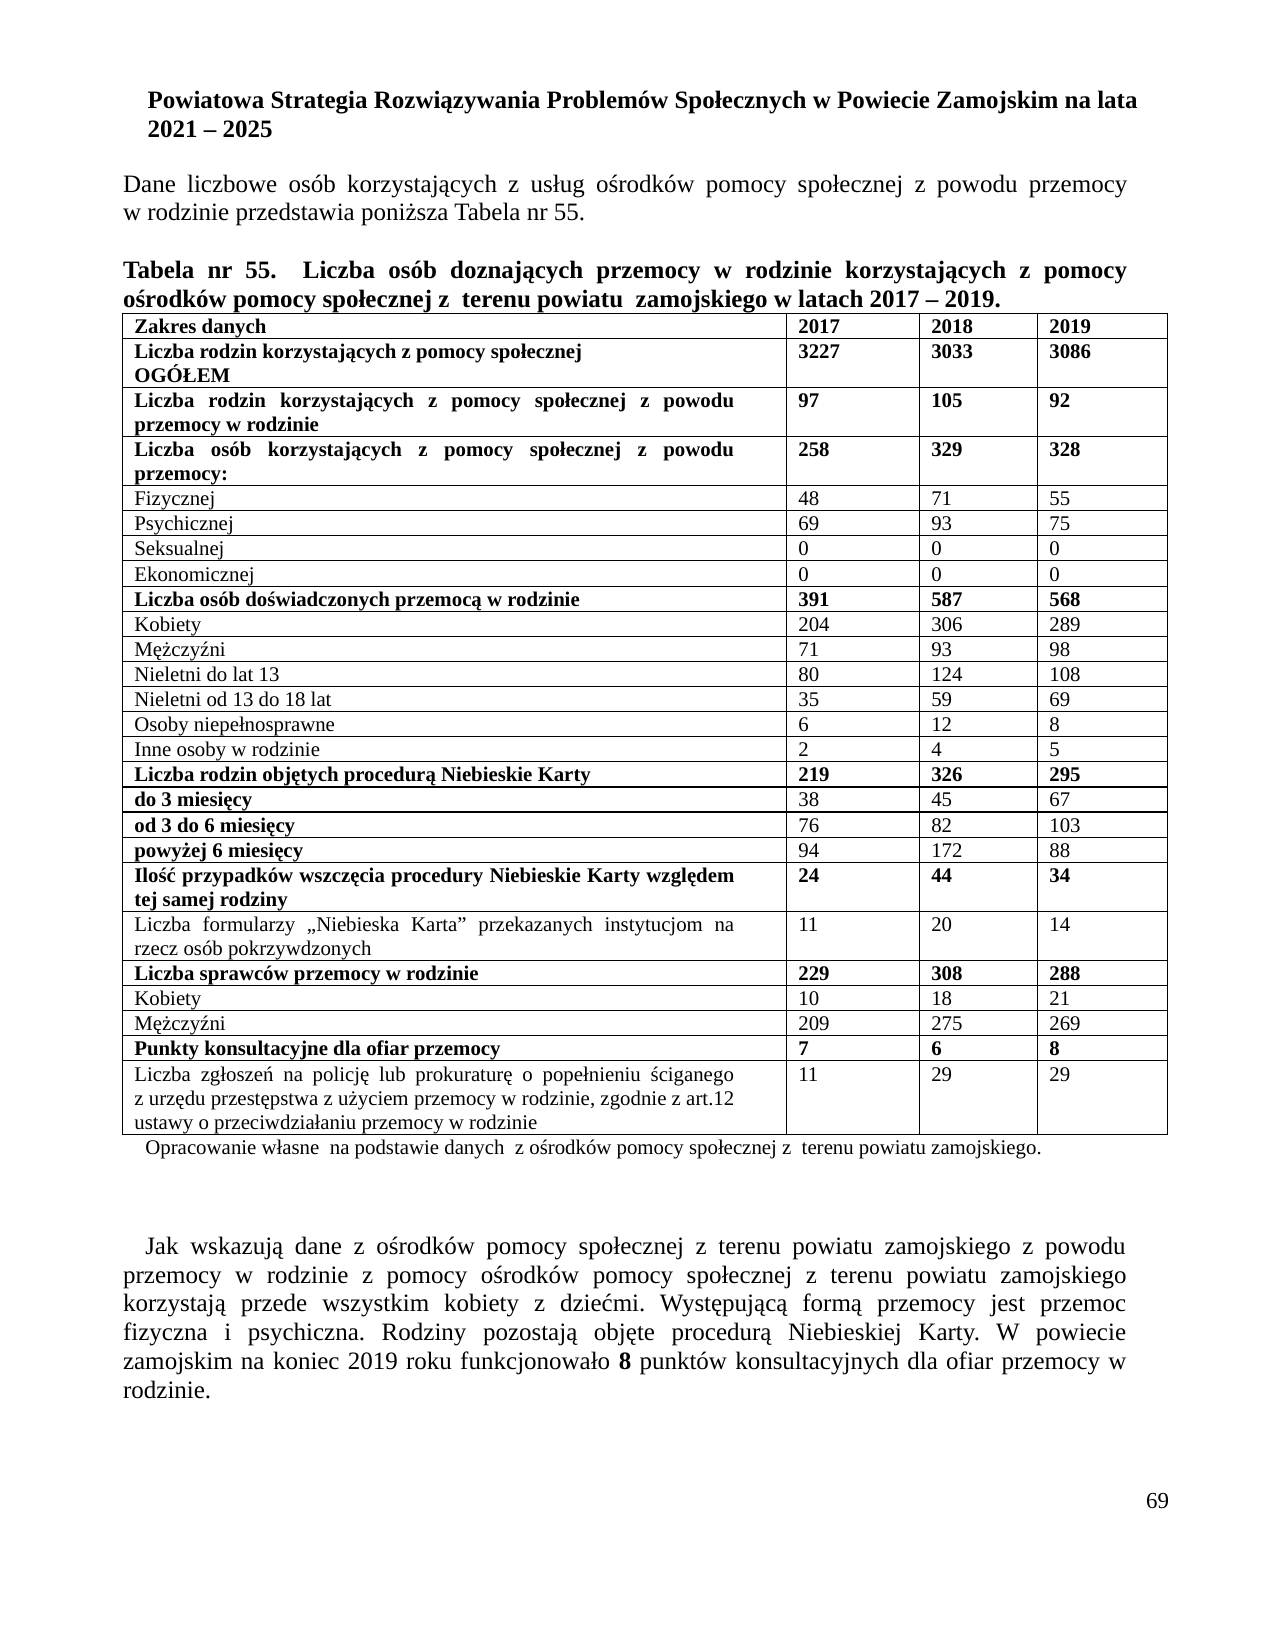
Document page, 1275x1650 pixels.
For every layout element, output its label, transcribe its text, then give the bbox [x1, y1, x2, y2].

table_cell 258 [787, 437, 919, 485]
table_cell 329 [920, 437, 1037, 485]
table_cell Punkty konsultacyjne dla ofiar przemocy [123, 1036, 786, 1060]
table_cell Nieletni do lat 13 [123, 662, 786, 686]
table_cell 209 [787, 1011, 919, 1035]
table_cell 18 [920, 986, 1037, 1010]
table_cell 21 [1038, 986, 1167, 1010]
table_cell 229 [787, 961, 919, 985]
table_cell 269 [1038, 1011, 1167, 1035]
table_cell 0 [920, 536, 1037, 560]
table_cell 14 [1038, 912, 1167, 960]
table_cell 219 [787, 762, 919, 786]
table_cell 0 [787, 536, 919, 560]
table_cell 59 [920, 687, 1037, 711]
table_cell Liczba formularzy „Niebieska Karta” przekazanych instytucjom na rzecz osób pokrzywdzonych [123, 912, 786, 960]
table_cell 93 [920, 511, 1037, 535]
table_cell 38 [787, 788, 919, 811]
table_cell 75 [1038, 511, 1167, 535]
table_cell Liczba zgłoszeń na policję lub prokuraturę o popełnieniu ściganego z urzędu przestępstwa z użyciem przemocy w rodzinie, zgodnie z art.12 ustawy o przeciwdziałaniu przemocy w rodzinie [123, 1061, 786, 1134]
table_cell 29 [1038, 1061, 1167, 1134]
table_cell 8 [1038, 1036, 1167, 1060]
table_cell 45 [920, 788, 1037, 811]
table_cell 24 [787, 863, 919, 911]
table_cell 103 [1038, 813, 1167, 837]
table_cell 3086 [1038, 339, 1167, 387]
table_cell Liczba osób korzystających z pomocy społecznej z powodu przemocy: [123, 437, 786, 485]
table_cell 69 [1038, 687, 1167, 711]
table_cell 55 [1038, 486, 1167, 510]
table_cell 80 [787, 662, 919, 686]
table_cell Mężczyźni [123, 637, 786, 661]
table_cell Liczba rodzin korzystających z pomocy społecznej z powodu przemocy w rodzinie [123, 388, 786, 436]
table_cell 0 [787, 561, 919, 586]
table_cell Ilość przypadków wszczęcia procedury Niebieskie Karty względem tej samej rodziny [123, 863, 786, 911]
table_cell 88 [1038, 838, 1167, 862]
table_cell 98 [1038, 637, 1167, 661]
table_cell 326 [920, 762, 1037, 786]
table_cell 0 [1038, 536, 1167, 560]
table_cell Kobiety [123, 986, 786, 1010]
table_cell Liczba rodzin objętych procedurą Niebieskie Karty [123, 762, 786, 786]
table_cell 308 [920, 961, 1037, 985]
table_cell Inne osoby w rodzinie [123, 737, 786, 761]
table_cell 71 [787, 637, 919, 661]
table_cell 76 [787, 813, 919, 837]
table_cell 295 [1038, 762, 1167, 786]
table_cell 20 [920, 912, 1037, 960]
table_cell Fizycznej [123, 486, 786, 510]
table_cell 34 [1038, 863, 1167, 911]
table_cell 94 [787, 838, 919, 862]
table_cell 67 [1038, 788, 1167, 811]
table_cell 568 [1038, 587, 1167, 611]
table_cell 105 [920, 388, 1037, 436]
table_cell 11 [787, 1061, 919, 1134]
text Tabela nr 55. Liczba osób doznających przemocy w rodzinie korzystających z pomocy ośrodków pomocy społecznej z terenu powiatu zamojskiego w latach 2017 – 2019. [123, 255, 1128, 312]
table_cell 6 [787, 712, 919, 736]
table_cell 48 [787, 486, 919, 510]
table_cell 7 [787, 1036, 919, 1060]
table_cell 93 [920, 637, 1037, 661]
text Dane liczbowe osób korzystających z usług ośrodków pomocy społecznej z powodu przemocy w rodzinie przedstawia poniższa Tabela nr 55. [123, 169, 1128, 226]
table_cell Seksualnej [123, 536, 786, 560]
table_cell 69 [787, 511, 919, 535]
table_cell 0 [920, 561, 1037, 586]
table_cell Psychicznej [123, 511, 786, 535]
table_cell powyżej 6 miesięcy [123, 838, 786, 862]
table_cell 108 [1038, 662, 1167, 686]
table_cell 3033 [920, 339, 1037, 387]
table_header 2018 [920, 314, 1037, 338]
table_cell Nieletni od 13 do 18 lat [123, 687, 786, 711]
table_cell Kobiety [123, 612, 786, 636]
table_header 2017 [787, 314, 919, 338]
table_cell 35 [787, 687, 919, 711]
table_header Zakres danych [123, 314, 786, 338]
table_cell Liczba rodzin korzystających z pomocy społecznej OGÓŁEM [123, 339, 786, 387]
table_cell Mężczyźni [123, 1011, 786, 1035]
table_cell 204 [787, 612, 919, 636]
table_cell 124 [920, 662, 1037, 686]
table_cell Liczba osób doświadczonych przemocą w rodzinie [123, 587, 786, 611]
table_cell 71 [920, 486, 1037, 510]
table_cell 391 [787, 587, 919, 611]
table_cell 3227 [787, 339, 919, 387]
table_cell 0 [1038, 561, 1167, 586]
table_cell 82 [920, 813, 1037, 837]
table_cell 5 [1038, 737, 1167, 761]
table_cell 8 [1038, 712, 1167, 736]
table_cell 10 [787, 986, 919, 1010]
table_cell od 3 do 6 miesięcy [123, 813, 786, 837]
table_cell 587 [920, 587, 1037, 611]
table_cell 29 [920, 1061, 1037, 1134]
table_cell 92 [1038, 388, 1167, 436]
table_cell Liczba sprawców przemocy w rodzinie [123, 961, 786, 985]
text Opracowanie własne na podstawie danych z ośrodków pomocy społecznej z terenu powiatu zamojskiego. [123, 1135, 1128, 1159]
table_cell 289 [1038, 612, 1167, 636]
table_cell 6 [920, 1036, 1037, 1060]
table_cell Ekonomicznej [123, 561, 786, 586]
table_header 2019 [1038, 314, 1167, 338]
table_cell Osoby niepełnosprawne [123, 712, 786, 736]
text Jak wskazują dane z ośrodków pomocy społecznej z terenu powiatu zamojskiego z powodu przemocy w rodzinie z pomocy ośrodków pomocy społecznej z terenu powiatu zamojskiego korzystają przede wszystkim kobiety z dziećmi. Występującą formą przemocy jest przemoc fizyczna i psychiczna. Rodziny pozostają objęte procedurą Niebieskiej Karty. W powiecie zamojskim na koniec 2019 roku funkcjonowało 8 punktów konsultacyjnych dla ofiar przemocy w rodzinie. [123, 1231, 1127, 1403]
table_cell 172 [920, 838, 1037, 862]
table_cell 97 [787, 388, 919, 436]
table_cell 2 [787, 737, 919, 761]
table_cell 328 [1038, 437, 1167, 485]
table_cell 4 [920, 737, 1037, 761]
table_cell 11 [787, 912, 919, 960]
table_cell do 3 miesięcy [123, 788, 786, 811]
table_cell 44 [920, 863, 1037, 911]
table_cell 288 [1038, 961, 1167, 985]
table_cell 275 [920, 1011, 1037, 1035]
table_cell 306 [920, 612, 1037, 636]
table_cell 12 [920, 712, 1037, 736]
